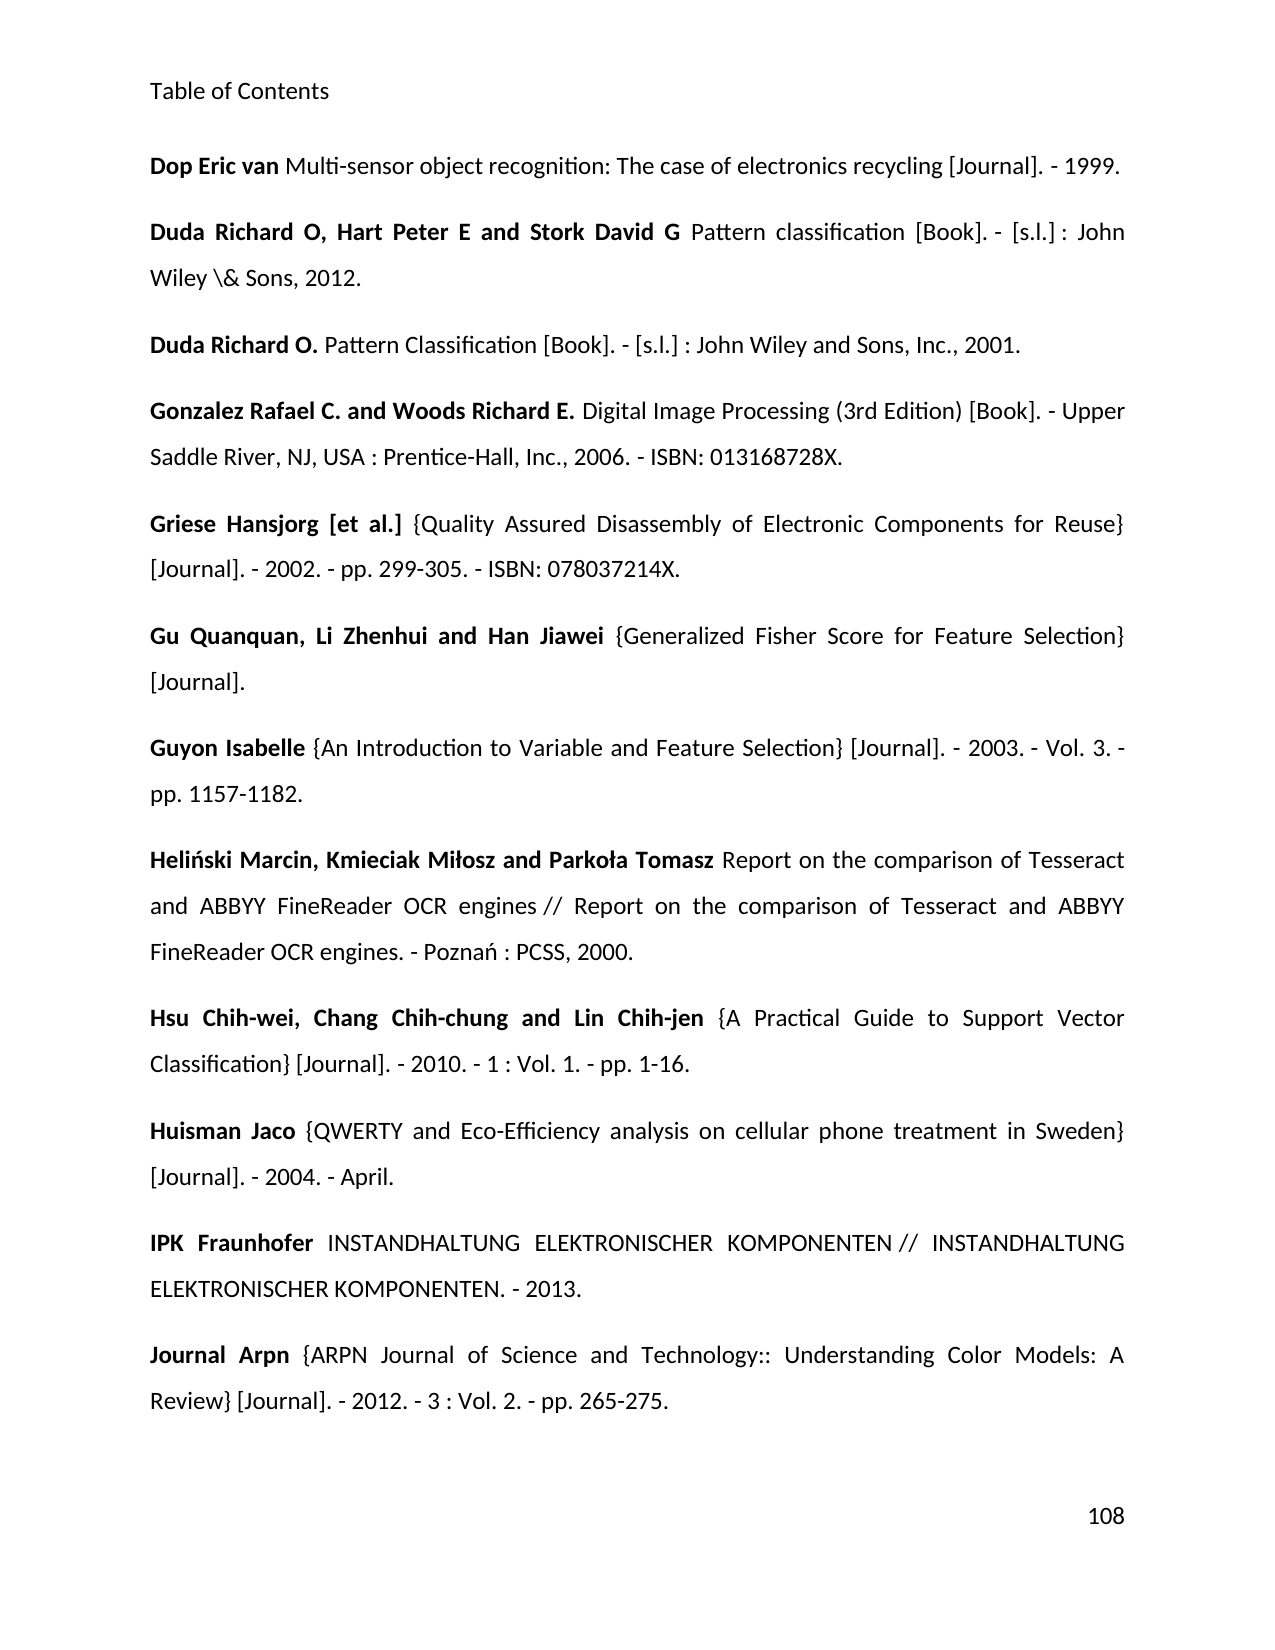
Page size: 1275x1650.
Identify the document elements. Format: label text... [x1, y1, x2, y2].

text Gonzalez Rafael C. and Woods Richard E. Digital Image Processing (3rd Edition) [Book]. - Upper Saddle River, NJ, USA : Prentice-Hall, Inc., 2006. - ISBN: 013168728X. [150, 395, 1125, 472]
text Heliński Marcin, Kmieciak Miłosz and Parkoła Tomasz Report on the comparison of Tesseract and ABBYY FineReader OCR engines // Report on the comparison of Tesseract and ABBYY FineReader OCR engines. - Poznań : PCSS, 2000. [150, 844, 1125, 967]
text Dop Eric van Multi-sensor object recognition: The case of electronics recycling [Journal]. - 1999. [150, 150, 1125, 181]
text Hsu Chih-wei, Chang Chih-chung and Lin Chih-jen {A Practical Guide to Support Vector Classification} [Journal]. - 2010. - 1 : Vol. 1. - pp. 1-16. [150, 1003, 1125, 1079]
text Griese Hansjorg [et al.] {Quality Assured Disassembly of Electronic Components for Reuse} [Journal]. - 2002. - pp. 299-305. - ISBN: 078037214X. [150, 508, 1125, 584]
text IPK Fraunhofer INSTANDHALTUNG ELEKTRONISCHER KOMPONENTEN // INSTANDHALTUNG ELEKTRONISCHER KOMPONENTEN. - 2013. [150, 1227, 1125, 1303]
text Duda Richard O. Pattern Classification [Book]. - [s.l.] : John Wiley and Sons, Inc., 2001. [150, 329, 1125, 359]
text Duda Richard O, Hart Peter E and Stork David G Pattern classification [Book]. - [s.l.] : John Wiley \& Sons, 2012. [150, 217, 1125, 293]
text Huisman Jaco {QWERTY and Eco-Efficiency analysis on cellular phone treatment in Sweden} [Journal]. - 2004. - April. [150, 1115, 1125, 1191]
text Gu Quanquan, Li Zhenhui and Han Jiawei {Generalized Fisher Score for Feature Selection} [Journal]. [150, 620, 1125, 696]
text Journal Arpn {ARPN Journal of Science and Technology:: Understanding Color Models: A Review} [Journal]. - 2012. - 3 : Vol. 2. - pp. 265-275. [150, 1339, 1125, 1416]
text Guyon Isabelle {An Introduction to Variable and Feature Selection} [Journal]. - 2003. - Vol. 3. - pp. 1157-1182. [150, 732, 1125, 808]
